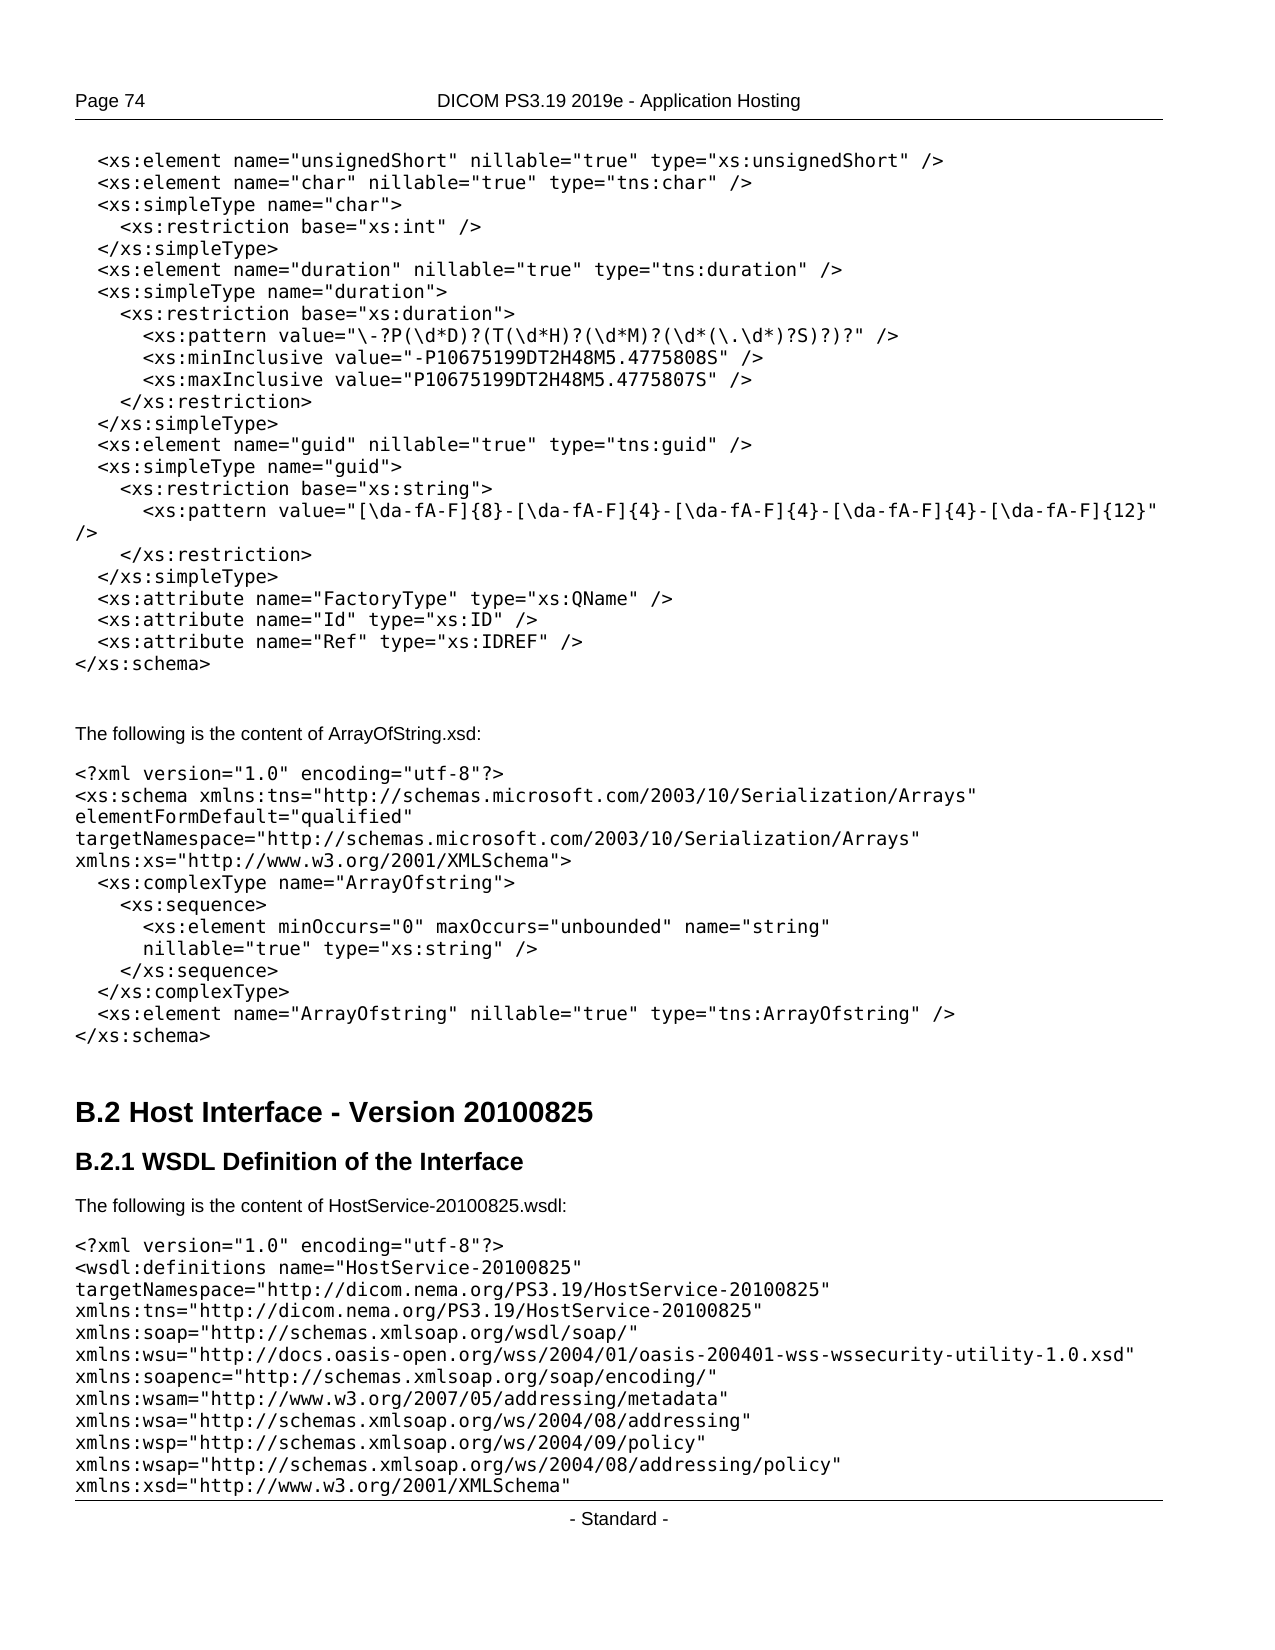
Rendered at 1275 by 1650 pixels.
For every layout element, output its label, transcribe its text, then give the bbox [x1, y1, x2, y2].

text The following is the content of ArrayOfString.xsd: [75, 722, 1162, 744]
text B.2 Host Interface - Version 20100825 [75, 1095, 1162, 1128]
text The following is the content of HostService-20100825.wsdl: [75, 1194, 1162, 1216]
text <?xml version="1.0" encoding="utf-8"?> <xs:schema xmlns:tns="http://schemas.microsoft.com/2003/10/Serialization/Arrays" elementFormDefault="qualified" targetNamespace="http://schemas.microsoft.com/2003/10/Serialization/Arrays" xmlns:xs="http://www.w3.org/2001/XMLSchema"> <xs:complexType name="ArrayOfstring"> <xs:sequence> <xs:element minOccurs="0" maxOccurs="unbounded" name="string" nillable="true" type="xs:string" /> </xs:sequence> </xs:complexType> <xs:element name="ArrayOfstring" nillable="true" type="tns:ArrayOfstring" /> </xs:schema> [75, 763, 1162, 1076]
text <?xml version="1.0" encoding="utf-8"?> <wsdl:definitions name="HostService-20100825" targetNamespace="http://dicom.nema.org/PS3.19/HostService-20100825" xmlns:tns="http://dicom.nema.org/PS3.19/HostService-20100825" xmlns:soap="http://schemas.xmlsoap.org/wsdl/soap/" xmlns:wsu="http://docs.oasis-open.org/wss/2004/01/oasis-200401-wss-wssecurity-utility-1.0.xsd" xmlns:soapenc="http://schemas.xmlsoap.org/soap/encoding/" xmlns:wsam="http://www.w3.org/2007/05/addressing/metadata" xmlns:wsa="http://schemas.xmlsoap.org/ws/2004/08/addressing" xmlns:wsp="http://schemas.xmlsoap.org/ws/2004/09/policy" xmlns:wsap="http://schemas.xmlsoap.org/ws/2004/08/addressing/policy" xmlns:xsd="http://www.w3.org/2001/XMLSchema" [75, 1235, 1162, 1497]
text <xs:element name="unsignedShort" nillable="true" type="xs:unsignedShort" /> <xs:element name="char" nillable="true" type="tns:char" /> <xs:simpleType name="char"> <xs:restriction base="xs:int" /> </xs:simpleType> <xs:element name="duration" nillable="true" type="tns:duration" /> <xs:simpleType name="duration"> <xs:restriction base="xs:duration"> <xs:pattern value="\-?P(\d*D)?(T(\d*H)?(\d*M)?(\d*(\.\d*)?S)?)?" /> <xs:minInclusive value="-P10675199DT2H48M5.4775808S" /> <xs:maxInclusive value="P10675199DT2H48M5.4775807S" /> </xs:restriction> </xs:simpleType> <xs:element name="guid" nillable="true" type="tns:guid" /> <xs:simpleType name="guid"> <xs:restriction base="xs:string"> <xs:pattern value="[\da-fA-F]{8}-[\da-fA-F]{4}-[\da-fA-F]{4}-[\da-fA-F]{4}-[\da-fA-F]{12}" /> </xs:restriction> </xs:simpleType> <xs:attribute name="FactoryType" type="xs:QName" /> <xs:attribute name="Id" type="xs:ID" /> <xs:attribute name="Ref" type="xs:IDREF" /> </xs:schema> [75, 150, 1162, 704]
text B.2.1 WSDL Definition of the Interface [75, 1147, 1162, 1176]
